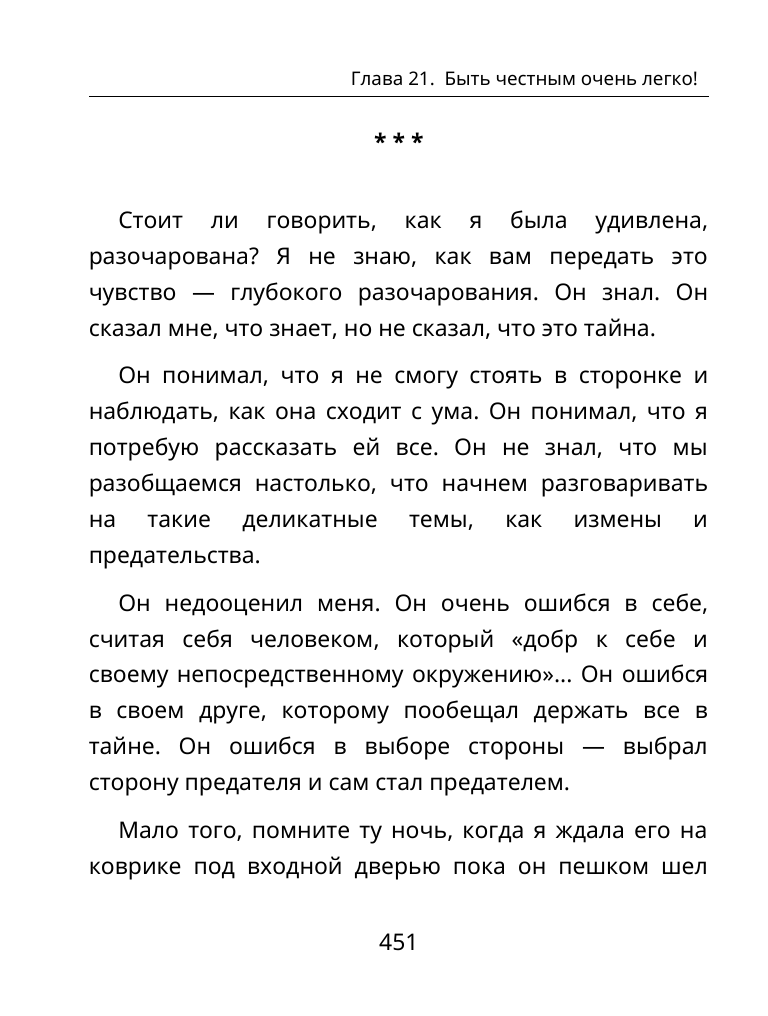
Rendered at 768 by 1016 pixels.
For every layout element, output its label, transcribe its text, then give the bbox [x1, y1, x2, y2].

subtitle * * * [88, 126, 709, 157]
text Он понимал, что я не смогу стоять в сторонке и наблюдать, как она сходит с ума. Он понимал, что я потребую рассказать ей все. Он не знал, что мы разобщаемся настолько, что начнем разговаривать на такие деликатные темы, как измены и предательства. [88, 359, 709, 570]
text Мало того, помните ту ночь, когда я ждала его на коврике под входной дверью пока он пешком шел [88, 814, 709, 881]
text Стоит ли говорить, как я была удивлена, разочарована? Я не знаю, как вам передать это чувство — глубокого разочарования. Он знал. Он сказал мне, что знает, но не сказал, что это тайна. [88, 204, 709, 343]
text Он недооценил меня. Он очень ошибся в себе, считая себя человеком, который «добр к себе и своему непосредственному окружению»... Он ошибся в своем друге, которому пообещал держать все в тайне. Он ошибся в выборе стороны — выбрал сторону предателя и сам стал предателем. [88, 587, 709, 797]
